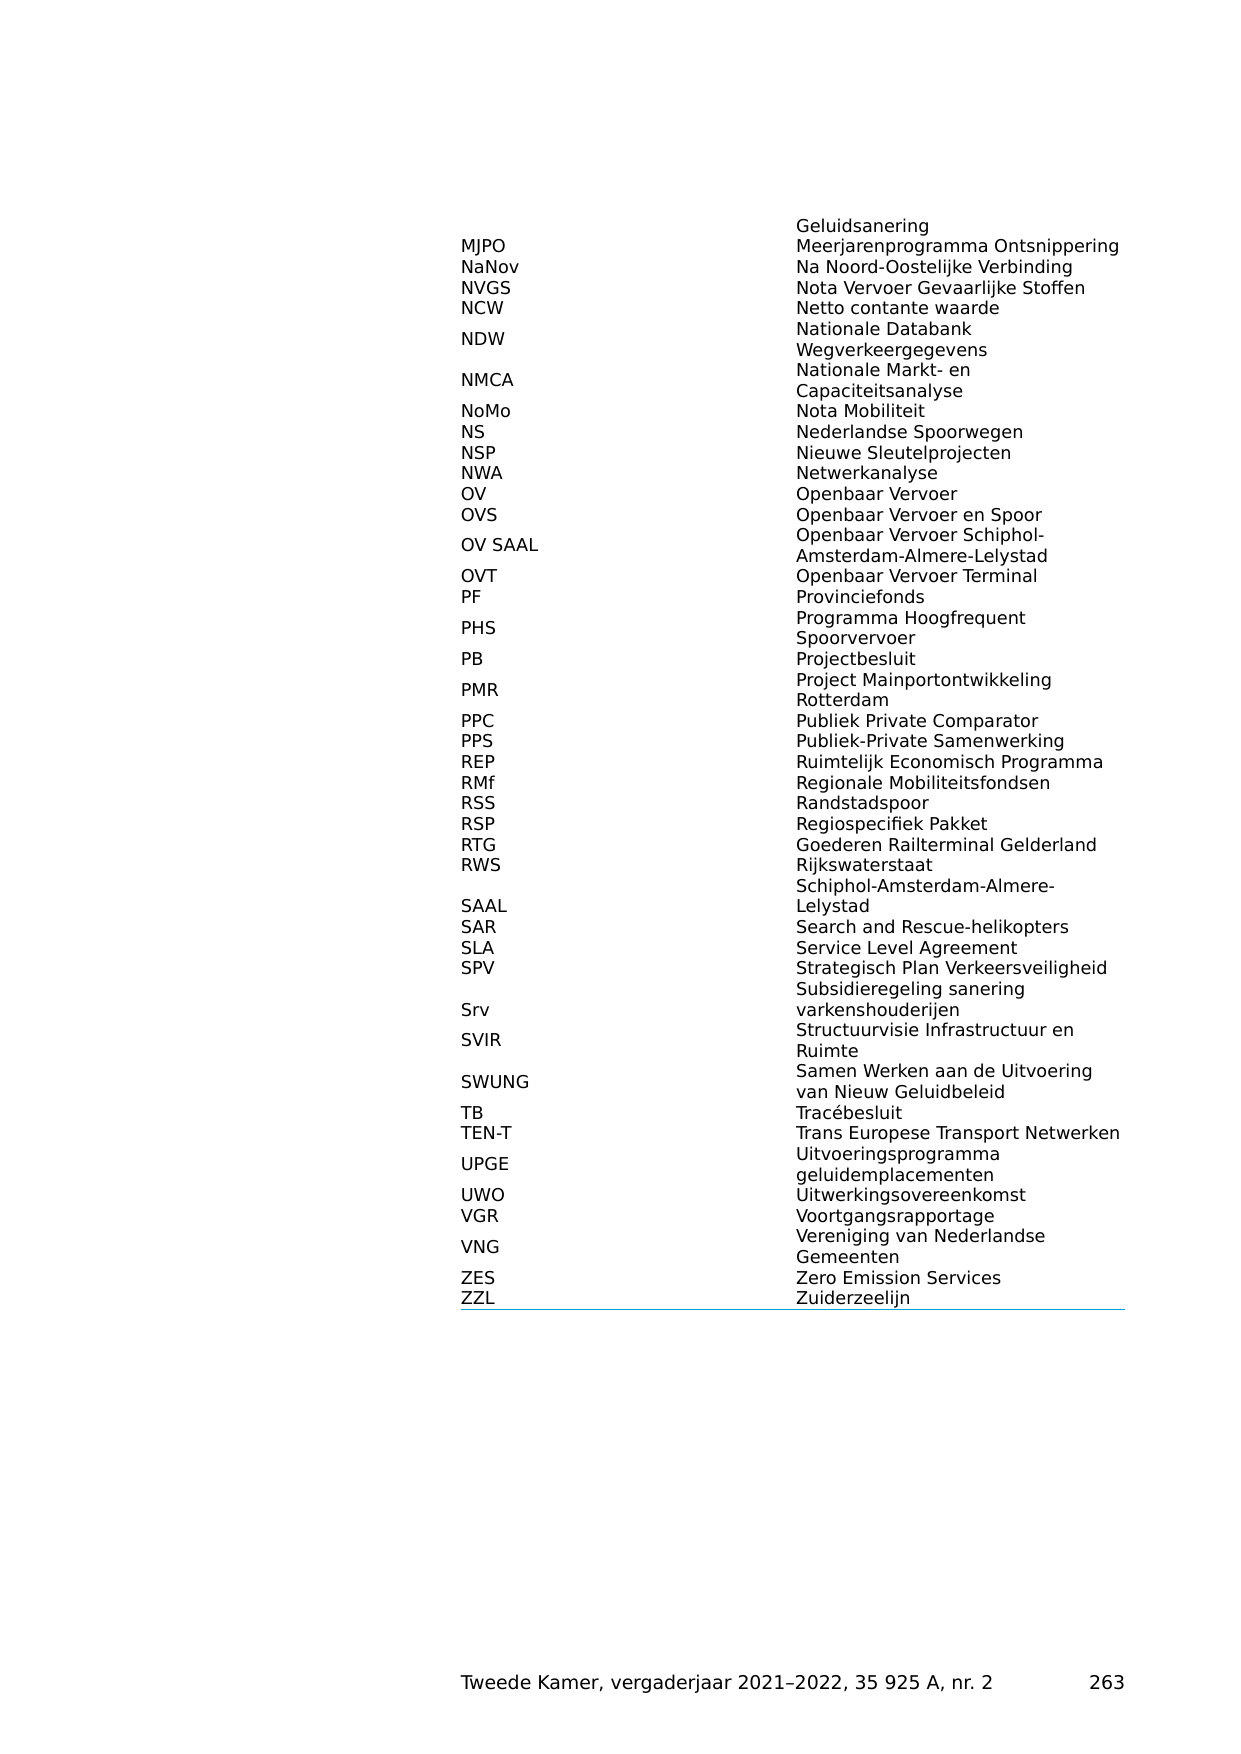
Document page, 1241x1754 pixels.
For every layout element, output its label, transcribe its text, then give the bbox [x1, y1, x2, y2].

table_cell Structuurvisie Infrastructuur en Ruimte [793, 1020, 1125, 1061]
table_cell Vereniging van Nederlandse Gemeenten [793, 1226, 1125, 1268]
table_cell MJPO [461, 236, 793, 257]
table_cell SAR [461, 917, 793, 938]
table_cell Nederlandse Spoorwegen [793, 422, 1125, 443]
table_cell Openbaar Vervoer Terminal [793, 566, 1125, 587]
table_cell Regionale Mobiliteitsfondsen [793, 773, 1125, 793]
table_cell PPC [461, 711, 793, 731]
table_cell RTG [461, 835, 793, 855]
table_cell ZES [461, 1268, 793, 1288]
table_cell Strategisch Plan Verkeersveiligheid [793, 958, 1125, 979]
table_cell Netwerkanalyse [793, 463, 1125, 484]
table_cell Meerjarenprogramma Ontsnippering [793, 236, 1125, 257]
table_cell Subsidieregeling sanering varkenshouderijen [793, 979, 1125, 1020]
table_cell Projectbesluit [793, 649, 1125, 669]
table_cell Randstadspoor [793, 793, 1125, 814]
table_cell Publiek-Private Samenwerking [793, 731, 1125, 752]
table_cell NWA [461, 463, 793, 484]
table_cell OV SAAL [461, 525, 793, 566]
table_cell OV [461, 484, 793, 504]
table_cell Goederen Railterminal Gelderland [793, 835, 1125, 855]
table_cell Netto contante waarde [793, 298, 1125, 319]
table_cell NVGS [461, 278, 793, 298]
table_cell OVS [461, 505, 793, 525]
table_cell Openbaar Vervoer en Spoor [793, 505, 1125, 525]
table_cell UWO [461, 1185, 793, 1206]
table_cell UPGE [461, 1144, 793, 1185]
table_cell Trans Europese Transport Netwerken [793, 1123, 1125, 1144]
table_cell Nationale Databank Wegverkeergegevens [793, 319, 1125, 360]
table_cell [461, 216, 793, 236]
table_cell ZZL [461, 1288, 793, 1309]
table_cell Srv [461, 979, 793, 1020]
table_cell Search and Rescue-helikopters [793, 917, 1125, 938]
table_cell PHS [461, 608, 793, 649]
table_cell SVIR [461, 1020, 793, 1061]
table_cell REP [461, 752, 793, 773]
table_cell NaNov [461, 257, 793, 278]
table_cell NMCA [461, 360, 793, 401]
table_cell RSS [461, 793, 793, 814]
table_cell Regiospecifiek Pakket [793, 814, 1125, 834]
table_cell Project Mainportontwikkeling Rotterdam [793, 670, 1125, 711]
table_cell Ruimtelijk Economisch Programma [793, 752, 1125, 773]
table_cell Voortgangsrapportage [793, 1206, 1125, 1226]
table_cell NDW [461, 319, 793, 360]
table_cell Rijkswaterstaat [793, 855, 1125, 876]
table_cell PF [461, 587, 793, 608]
table_cell Uitvoeringsprogramma geluidemplacementen [793, 1144, 1125, 1185]
table_cell Nota Vervoer Gevaarlijke Stoffen [793, 278, 1125, 298]
table_cell Publiek Private Comparator [793, 711, 1125, 731]
table_cell NCW [461, 298, 793, 319]
table_cell Openbaar Vervoer Schiphol-Amsterdam-Almere-Lelystad [793, 525, 1125, 566]
table_cell Zero Emission Services [793, 1268, 1125, 1288]
table_cell RSP [461, 814, 793, 834]
table_cell Service Level Agreement [793, 938, 1125, 958]
table_cell NS [461, 422, 793, 443]
table_cell SPV [461, 958, 793, 979]
table_cell SAAL [461, 876, 793, 917]
table_cell RMf [461, 773, 793, 793]
table_cell Nieuwe Sleutelprojecten [793, 443, 1125, 463]
table_cell PB [461, 649, 793, 669]
table_cell Schiphol-Amsterdam-Almere-Lelystad [793, 876, 1125, 917]
table_cell PPS [461, 731, 793, 752]
table_cell TB [461, 1103, 793, 1123]
table_cell TEN-T [461, 1123, 793, 1144]
table_cell NoMo [461, 401, 793, 422]
table_cell Provinciefonds [793, 587, 1125, 608]
table_cell Programma Hoogfrequent Spoorvervoer [793, 608, 1125, 649]
table_cell RWS [461, 855, 793, 876]
table_cell Openbaar Vervoer [793, 484, 1125, 504]
table_cell Na Noord-Oostelijke Verbinding [793, 257, 1125, 278]
table_cell Zuiderzeelijn [793, 1288, 1125, 1309]
table_cell Nationale Markt- en Capaciteitsanalyse [793, 360, 1125, 401]
table_cell NSP [461, 443, 793, 463]
table_cell Nota Mobiliteit [793, 401, 1125, 422]
table_cell Tracébesluit [793, 1103, 1125, 1123]
table_cell PMR [461, 670, 793, 711]
table_cell Uitwerkingsovereenkomst [793, 1185, 1125, 1206]
table_cell VGR [461, 1206, 793, 1226]
table_header Tabel 102 Afkortingenlijst [461, 191, 1125, 216]
table_cell SLA [461, 938, 793, 958]
table_cell SWUNG [461, 1061, 793, 1103]
table_cell VNG [461, 1226, 793, 1268]
table_cell OVT [461, 566, 793, 587]
table_cell Samen Werken aan de Uitvoering van Nieuw Geluidbeleid [793, 1061, 1125, 1103]
table_cell Geluidsanering [793, 216, 1125, 236]
